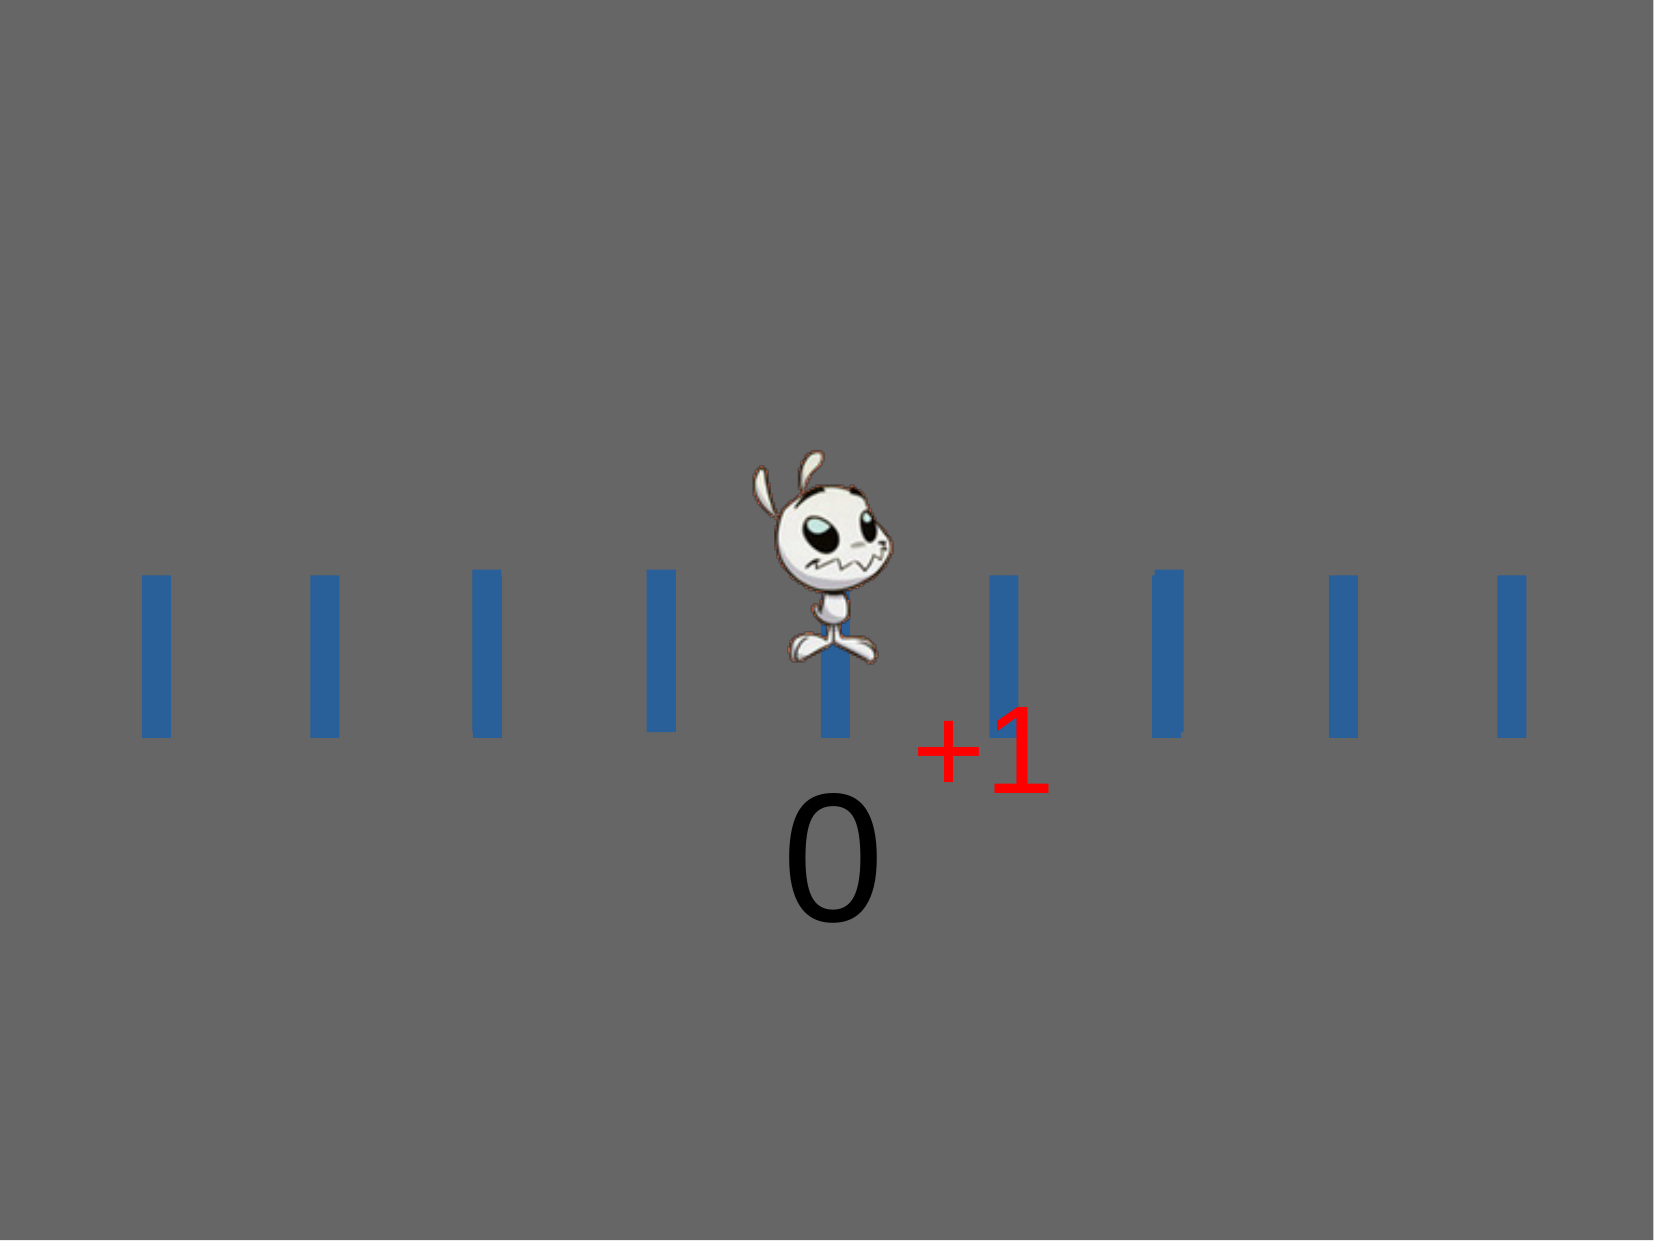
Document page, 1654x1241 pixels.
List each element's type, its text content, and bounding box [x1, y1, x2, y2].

picture [730, 436, 898, 669]
text_box [0, 0, 1654, 1241]
title 0 [521, 708, 1146, 1007]
text_box +1 [897, 673, 1123, 839]
